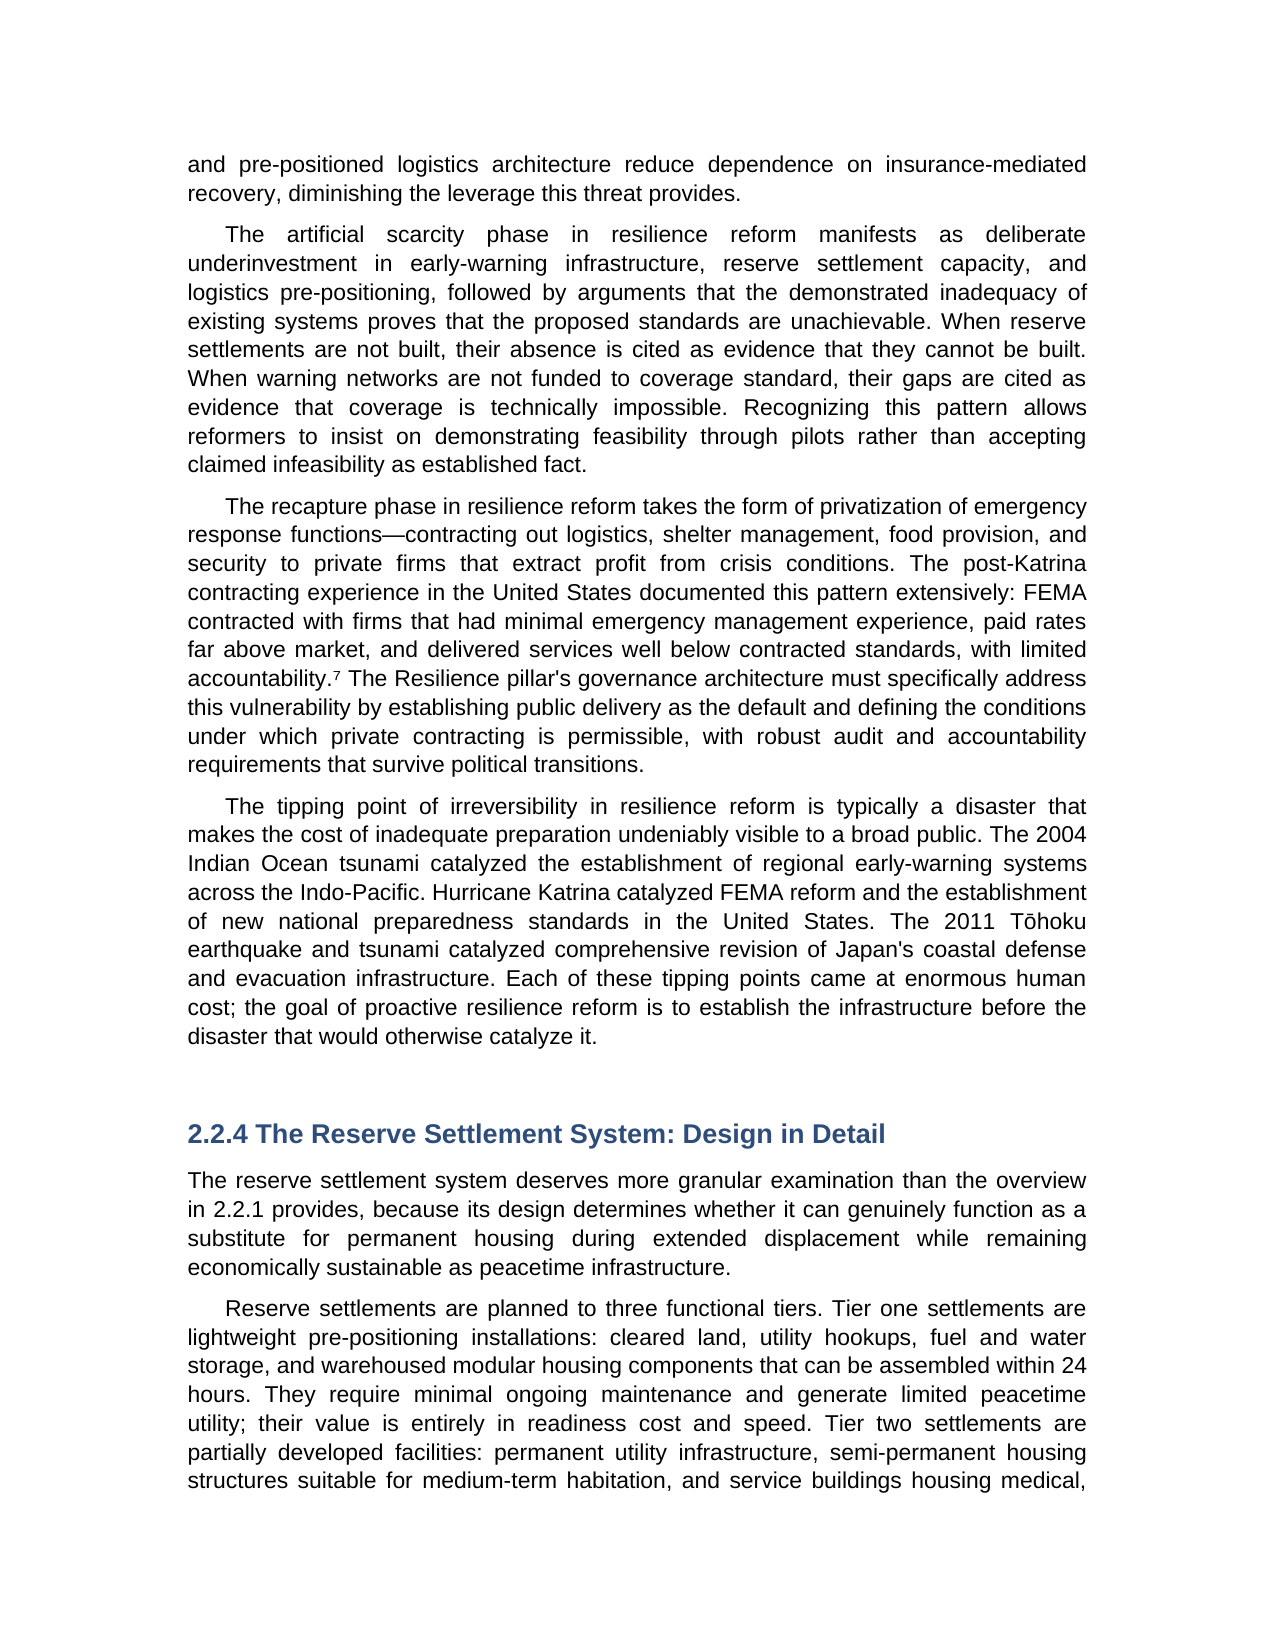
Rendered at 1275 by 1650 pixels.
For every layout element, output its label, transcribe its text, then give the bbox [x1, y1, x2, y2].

subtitle 2.2.4 The Reserve Settlement System: Design in Detail [187, 1118, 1087, 1149]
text Reserve settlements are planned to three functional tiers. Tier one settlements are lightweight pre-positioning installations: cleared land, utility hookups, fuel and water storage, and warehoused modular housing components that can be assembled within 24 hours. They require minimal ongoing maintenance and generate limited peacetime utility; their value is entirely in readiness cost and speed. Tier two settlements are partially developed facilities: permanent utility infrastructure, semi-permanent housing structures suitable for medium-term habitation, and service buildings housing medical, [187, 1293, 1087, 1495]
text and pre-positioned logistics architecture reduce dependence on insurance-mediated recovery, diminishing the leverage this threat provides. [187, 150, 1087, 207]
text The recapture phase in resilience reform takes the form of privatization of emergency response functions—contracting out logistics, shelter management, food provision, and security to private firms that extract profit from crisis conditions. The post-Katrina contracting experience in the United States documented this pattern extensively: FEMA contracted with firms that had minimal emergency management experience, paid rates far above market, and delivered services well below contracted standards, with limited accountability.⁷ The Resilience pillar's governance architecture must specifically address this vulnerability by establishing public delivery as the default and defining the conditions under which private contracting is permissible, with robust audit and accountability requirements that survive political transitions. [187, 491, 1087, 779]
text The tipping point of irreversibility in resilience reform is typically a disaster that makes the cost of inadequate preparation undeniably visible to a broad public. The 2004 Indian Ocean tsunami catalyzed the establishment of regional early-warning systems across the Indo-Pacific. Hurricane Katrina catalyzed FEMA reform and the establishment of new national preparedness standards in the United States. The 2011 Tōhoku earthquake and tsunami catalyzed comprehensive revision of Japan's coastal defense and evacuation infrastructure. Each of these tipping points came at enormous human cost; the goal of proactive resilience reform is to establish the infrastructure before the disaster that would otherwise catalyze it. [187, 791, 1087, 1050]
text The artificial scarcity phase in resilience reform manifests as deliberate underinvestment in early-warning infrastructure, reserve settlement capacity, and logistics pre-positioning, followed by arguments that the demonstrated inadequacy of existing systems proves that the proposed standards are unachievable. When reserve settlements are not built, their absence is cited as evidence that they cannot be built. When warning networks are not funded to coverage standard, their gaps are cited as evidence that coverage is technically impossible. Recognizing this pattern allows reformers to insist on demonstrating feasibility through pilots rather than accepting claimed infeasibility as established fact. [187, 220, 1087, 479]
text The reserve settlement system deserves more granular examination than the overview in 2.2.1 provides, because its design determines whether it can genuinely function as a substitute for permanent housing during extended displacement while remaining economically sustainable as peacetime infrastructure. [187, 1166, 1087, 1281]
